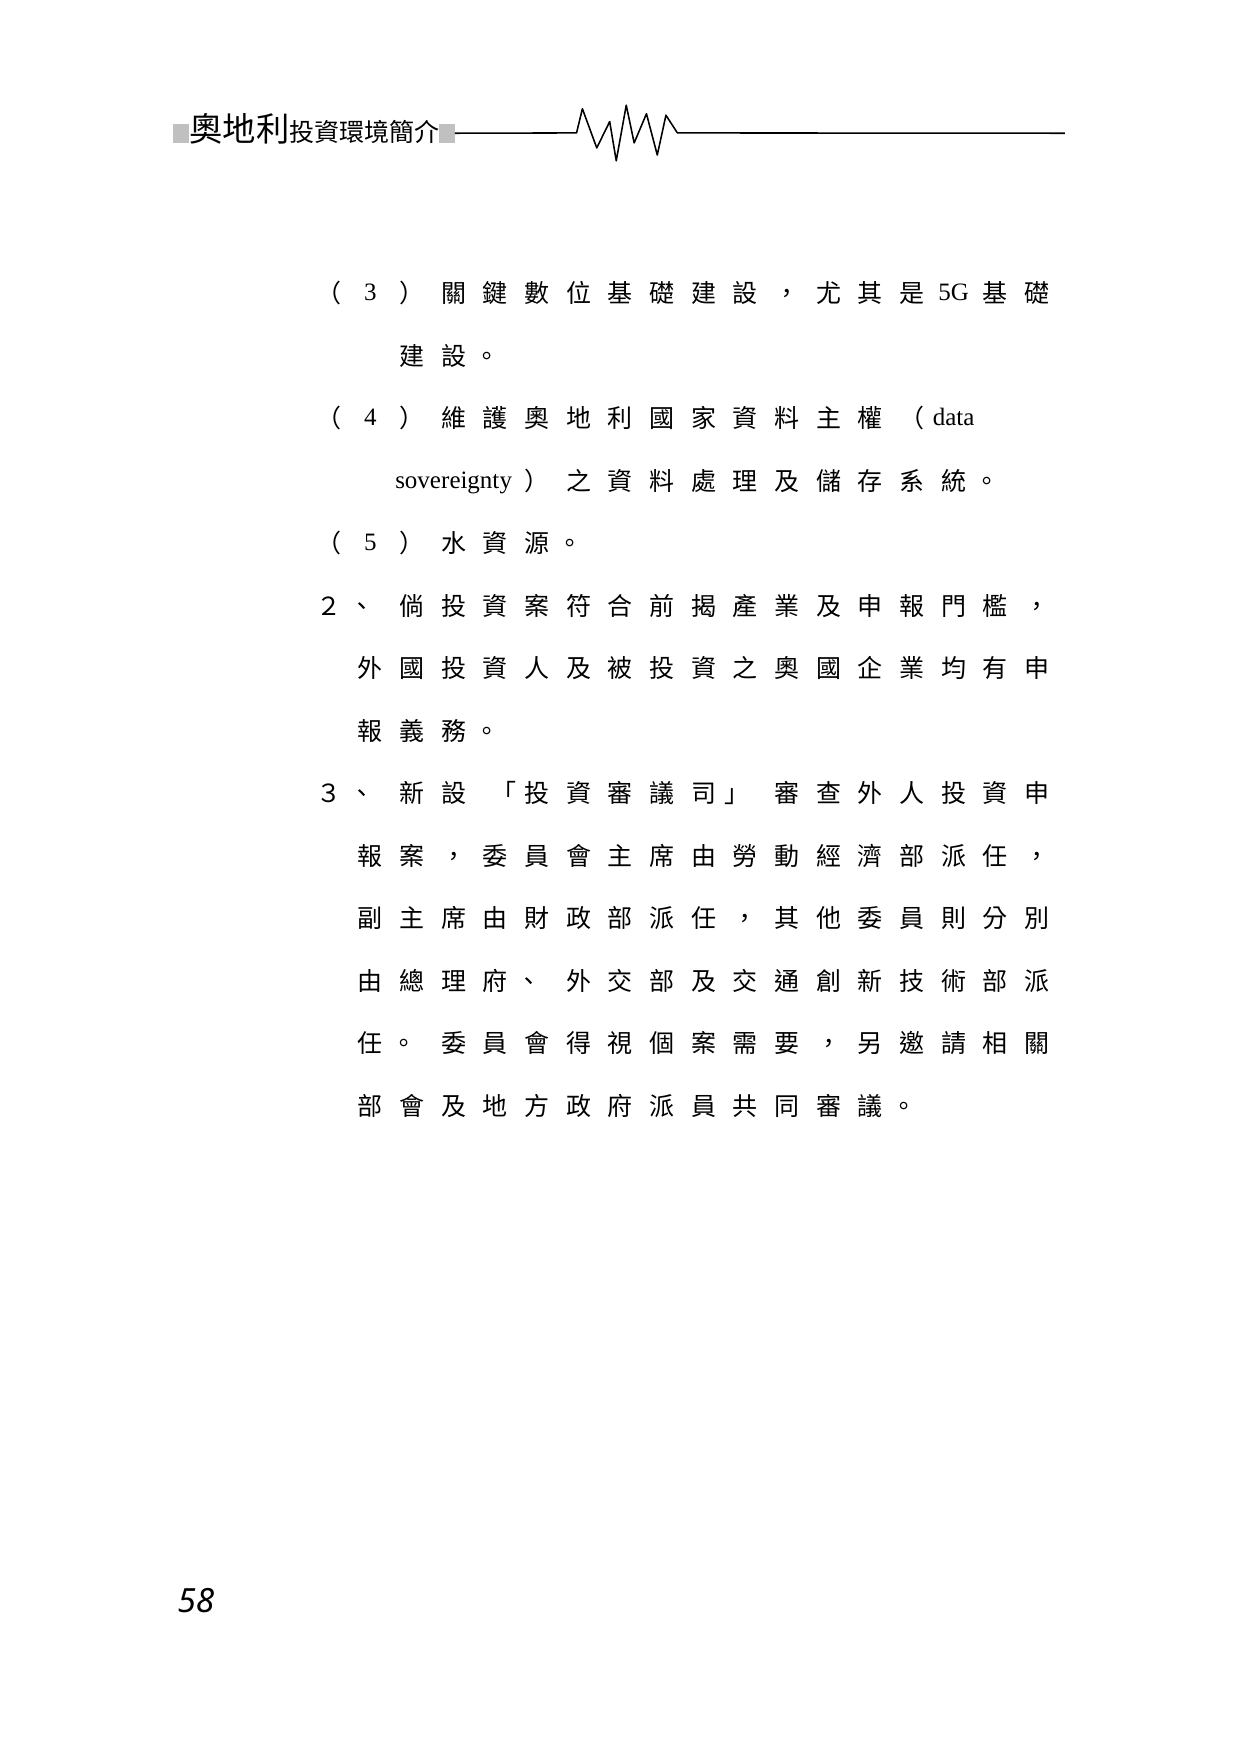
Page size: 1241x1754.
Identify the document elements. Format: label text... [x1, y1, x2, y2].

text （5）水資源。 [306, 500, 1058, 563]
text （4）維護奧地利國家資料主權（data sovereignty）之資料處理及儲存系統。 [306, 375, 1058, 500]
text ２、倘投資案符合前揭產業及申報門檻，外國投資人及被投資之奧國企業均有申報義務。 [281, 563, 1058, 750]
text ３、新設「投資審議司」審查外人投資申報案，委員會主席由勞動經濟部派任，副主席由財政部派任，其他委員則分別由總理府、外交部及交通創新技術部派任。委員會得視個案需要，另邀請相關部會及地方政府派員共同審議。 [281, 750, 1058, 1125]
text （3）關鍵數位基礎建設，尤其是5G基礎建設。 [306, 250, 1058, 375]
